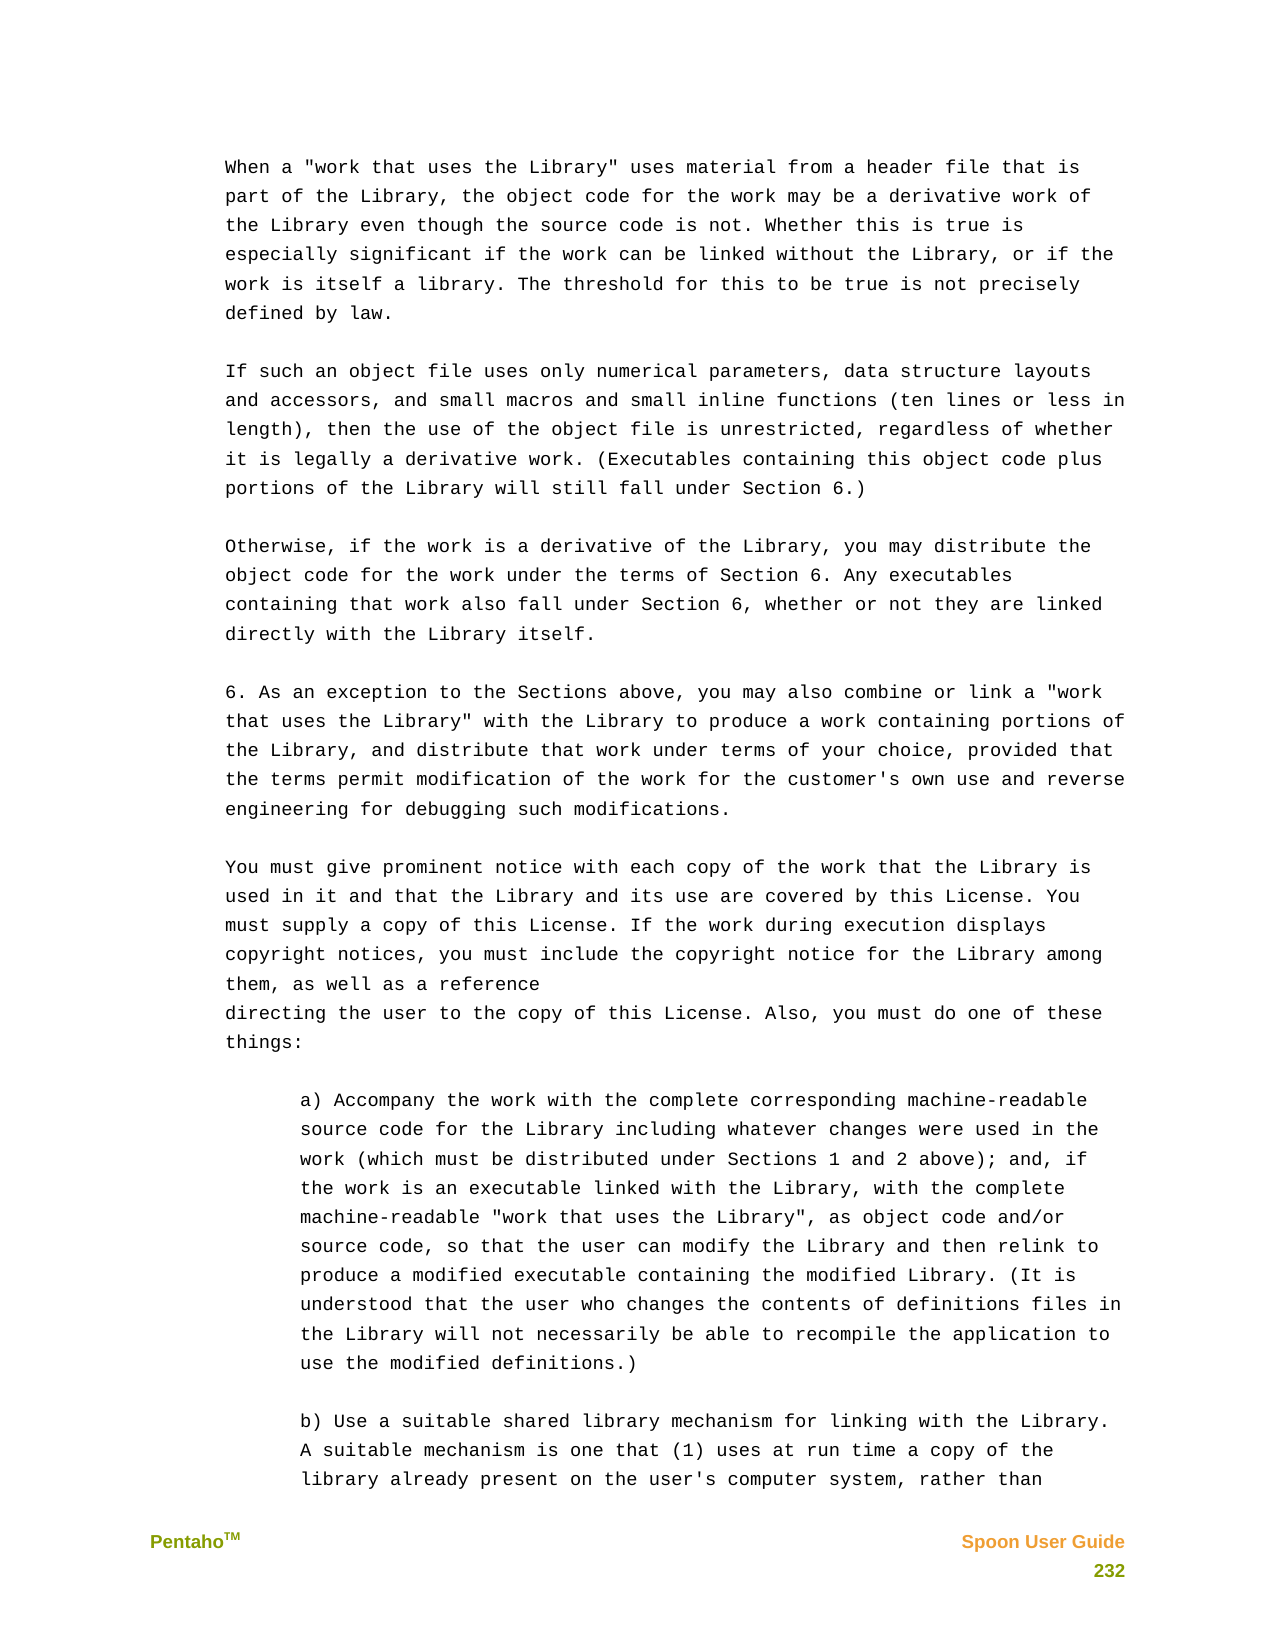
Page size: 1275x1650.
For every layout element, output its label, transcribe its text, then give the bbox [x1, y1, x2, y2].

text You must give prominent notice with each copy of the work that the Library is used in it and that the Library and its use are covered by this License. You must supply a copy of this License. If the work during execution displays copyright notices, you must include the copyright notice for the Library among them, as well as a reference [225, 850, 1125, 996]
text 6. As an exception to the Sections above, you may also combine or link a "work that uses the Library" with the Library to produce a work containing portions of the Library, and distribute that work under terms of your choice, provided that the terms permit modification of the work for the customer's own use and reverse engineering for debugging such modifications. [225, 675, 1125, 821]
text directing the user to the copy of this License. Also, you must do one of these things: [225, 996, 1125, 1054]
text a) Accompany the work with the complete corresponding machine-readable source code for the Library including whatever changes were used in the work (which must be distributed under Sections 1 and 2 above); and, if the work is an executable linked with the Library, with the complete machine-readable "work that uses the Library", as object code and/or source code, so that the user can modify the Library and then relink to produce a modified executable containing the modified Library. (It is understood that the user who changes the contents of definitions files in the Library will not necessarily be able to recompile the application to use the modified definitions.) [300, 1083, 1125, 1375]
text Otherwise, if the work is a derivative of the Library, you may distribute the object code for the work under the terms of Section 6. Any executables containing that work also fall under Section 6, whether or not they are linked directly with the Library itself. [225, 529, 1125, 646]
text If such an object file uses only numerical parameters, data structure layouts and accessors, and small macros and small inline functions (ten lines or less in length), then the use of the object file is unrestricted, regardless of whether it is legally a derivative work. (Executables containing this object code plus portions of the Library will still fall under Section 6.) [225, 354, 1125, 500]
text b) Use a suitable shared library mechanism for linking with the Library. A suitable mechanism is one that (1) uses at run time a copy of the library already present on the user's computer system, rather than [300, 1404, 1125, 1492]
text When a "work that uses the Library" uses material from a header file that is part of the Library, the object code for the work may be a derivative work of the Library even though the source code is not. Whether this is true is especially significant if the work can be linked without the Library, or if the work is itself a library. The threshold for this to be true is not precisely defined by law. [225, 150, 1125, 325]
